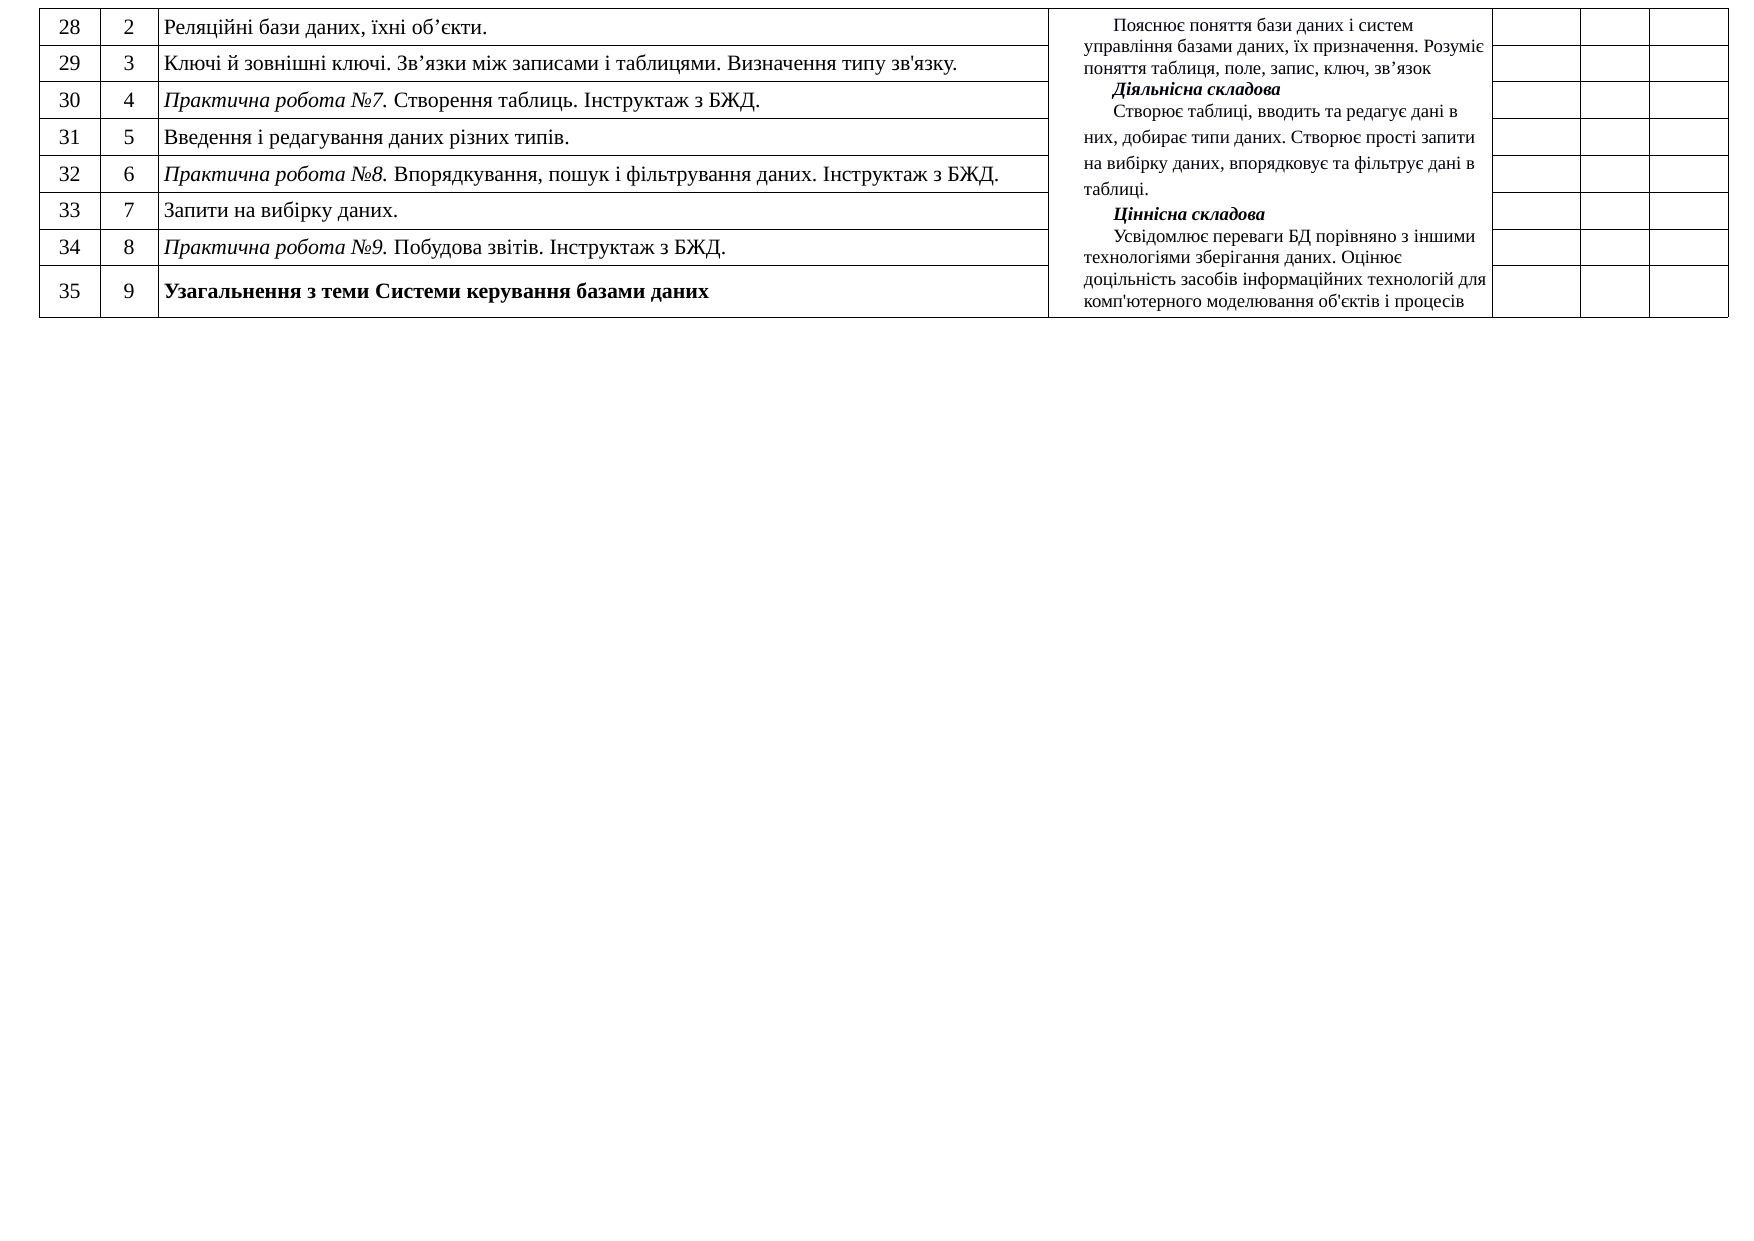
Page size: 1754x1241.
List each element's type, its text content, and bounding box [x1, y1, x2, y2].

table_cell Пояснює поняття бази даних і систем управління базами даних, їх призначення. Розуміє поняття таблиця, поле, запис, ключ, зв’язок Діяльнісна складова Створює таблиці, вводить та редагує дані в них, добирає типи даних. Створює прості запити на вибірку даних, впорядковує та фільтрує дані в таблиці. Ціннісна складова Усвідомлює переваги БД порівняно з іншими технологіями зберігання даних. Оцінює доцільність засобів інформаційних технологій для комп'ютерного моделювання об'єктів і процесів [1049, 9, 1492, 317]
table_cell [1581, 193, 1649, 228]
table_cell 4 [101, 82, 158, 118]
table_cell [1650, 119, 1728, 155]
table_cell Запити на вибірку даних. [159, 193, 1048, 228]
table_cell 28 [40, 9, 100, 44]
table_cell [1650, 82, 1728, 118]
table_cell Ключі й зовнішні ключі. Зв’язки між записами і таблицями. Визначення типу зв'язку. [159, 46, 1048, 81]
table_cell [1581, 266, 1649, 317]
table_cell [1493, 230, 1580, 265]
table_cell Практична робота №9. Побудова звітів. Інструктаж з БЖД. [159, 230, 1048, 265]
table_cell [1493, 119, 1580, 155]
table_cell Узагальнення з теми Системи керування базами даних [159, 266, 1048, 317]
table_cell [1581, 46, 1649, 81]
table_cell 33 [40, 193, 100, 228]
table_cell [1581, 82, 1649, 118]
table_cell [1650, 9, 1728, 44]
table_cell [1493, 9, 1580, 44]
table_cell 5 [101, 119, 158, 155]
table_cell [1493, 193, 1580, 228]
table_cell Реляційні бази даних, їхні об’єкти. [159, 9, 1048, 44]
table_cell [1493, 156, 1580, 192]
table_cell 30 [40, 82, 100, 118]
table_cell 8 [101, 230, 158, 265]
table_cell 34 [40, 230, 100, 265]
table_cell [1650, 156, 1728, 192]
table_cell 32 [40, 156, 100, 192]
table_cell [1581, 230, 1649, 265]
table_cell [1650, 266, 1728, 317]
table_cell [1650, 46, 1728, 81]
table_cell 6 [101, 156, 158, 192]
table_cell [1581, 156, 1649, 192]
table_cell [1581, 119, 1649, 155]
table_cell 7 [101, 193, 158, 228]
table_cell [1493, 266, 1580, 317]
table_cell 3 [101, 46, 158, 81]
table_cell 31 [40, 119, 100, 155]
table_cell [1650, 193, 1728, 228]
table_cell [1493, 82, 1580, 118]
table_cell 35 [40, 266, 100, 317]
table_cell [1581, 9, 1649, 44]
table_cell [1650, 230, 1728, 265]
table_cell Практична робота №8. Впорядкування, пошук і фільтрування даних. Інструктаж з БЖД. [159, 156, 1048, 192]
table_cell 9 [101, 266, 158, 317]
table_cell 29 [40, 46, 100, 81]
table_cell Практична робота №7. Створення таблиць. Інструктаж з БЖД. [159, 82, 1048, 118]
table_cell [1493, 46, 1580, 81]
table_cell 2 [101, 9, 158, 44]
table_cell Введення і редагування даних різних типів. [159, 119, 1048, 155]
